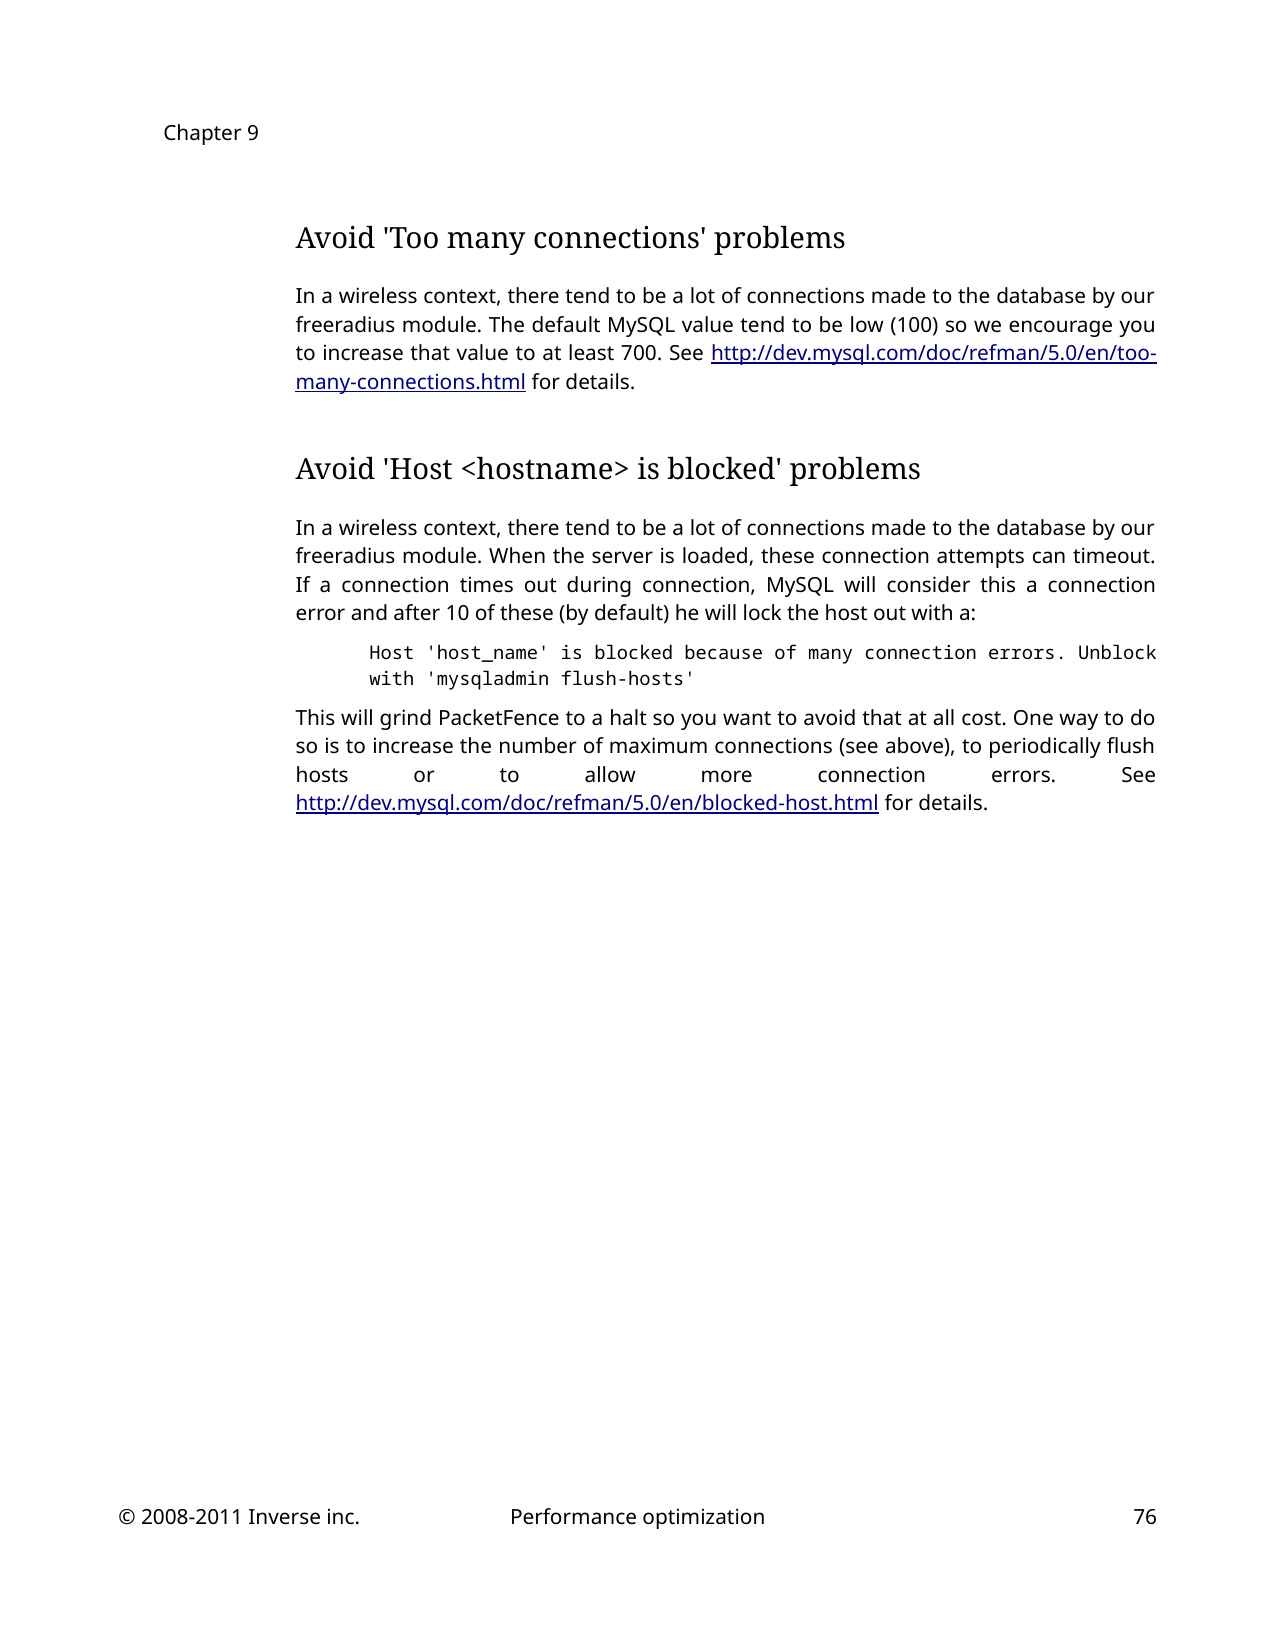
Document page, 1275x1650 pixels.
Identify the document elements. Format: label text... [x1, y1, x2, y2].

subtitle Avoid 'Too many connections' problems [295, 217, 1157, 257]
text This will grind PacketFence to a halt so you want to avoid that at all cost. One way to do so is to increase the number of maximum connections (see above), to periodically flush hosts or to allow more connection errors. See http://dev.mysql.com/doc/refman/5.0/en/blocked-host.html for details. [295, 703, 1157, 817]
text In a wireless context, there tend to be a lot of connections made to the database by our freeradius module. The default MySQL value tend to be low (100) so we encourage you to increase that value to at least 700. See http://dev.mysql.com/doc/refman/5.0/en/too-many-connections.html for details. [295, 281, 1157, 395]
text Host 'host_name' is blocked because of many connection errors. Unblock with 'mysqladmin flush-hosts' [295, 639, 1157, 690]
subtitle Avoid 'Host <hostname> is blocked' problems [295, 449, 1157, 488]
text In a wireless context, there tend to be a lot of connections made to the database by our freeradius module. When the server is loaded, these connection attempts can timeout. If a connection times out during connection, MySQL will consider this a connection error and after 10 of these (by default) he will lock the host out with a: [295, 513, 1157, 627]
